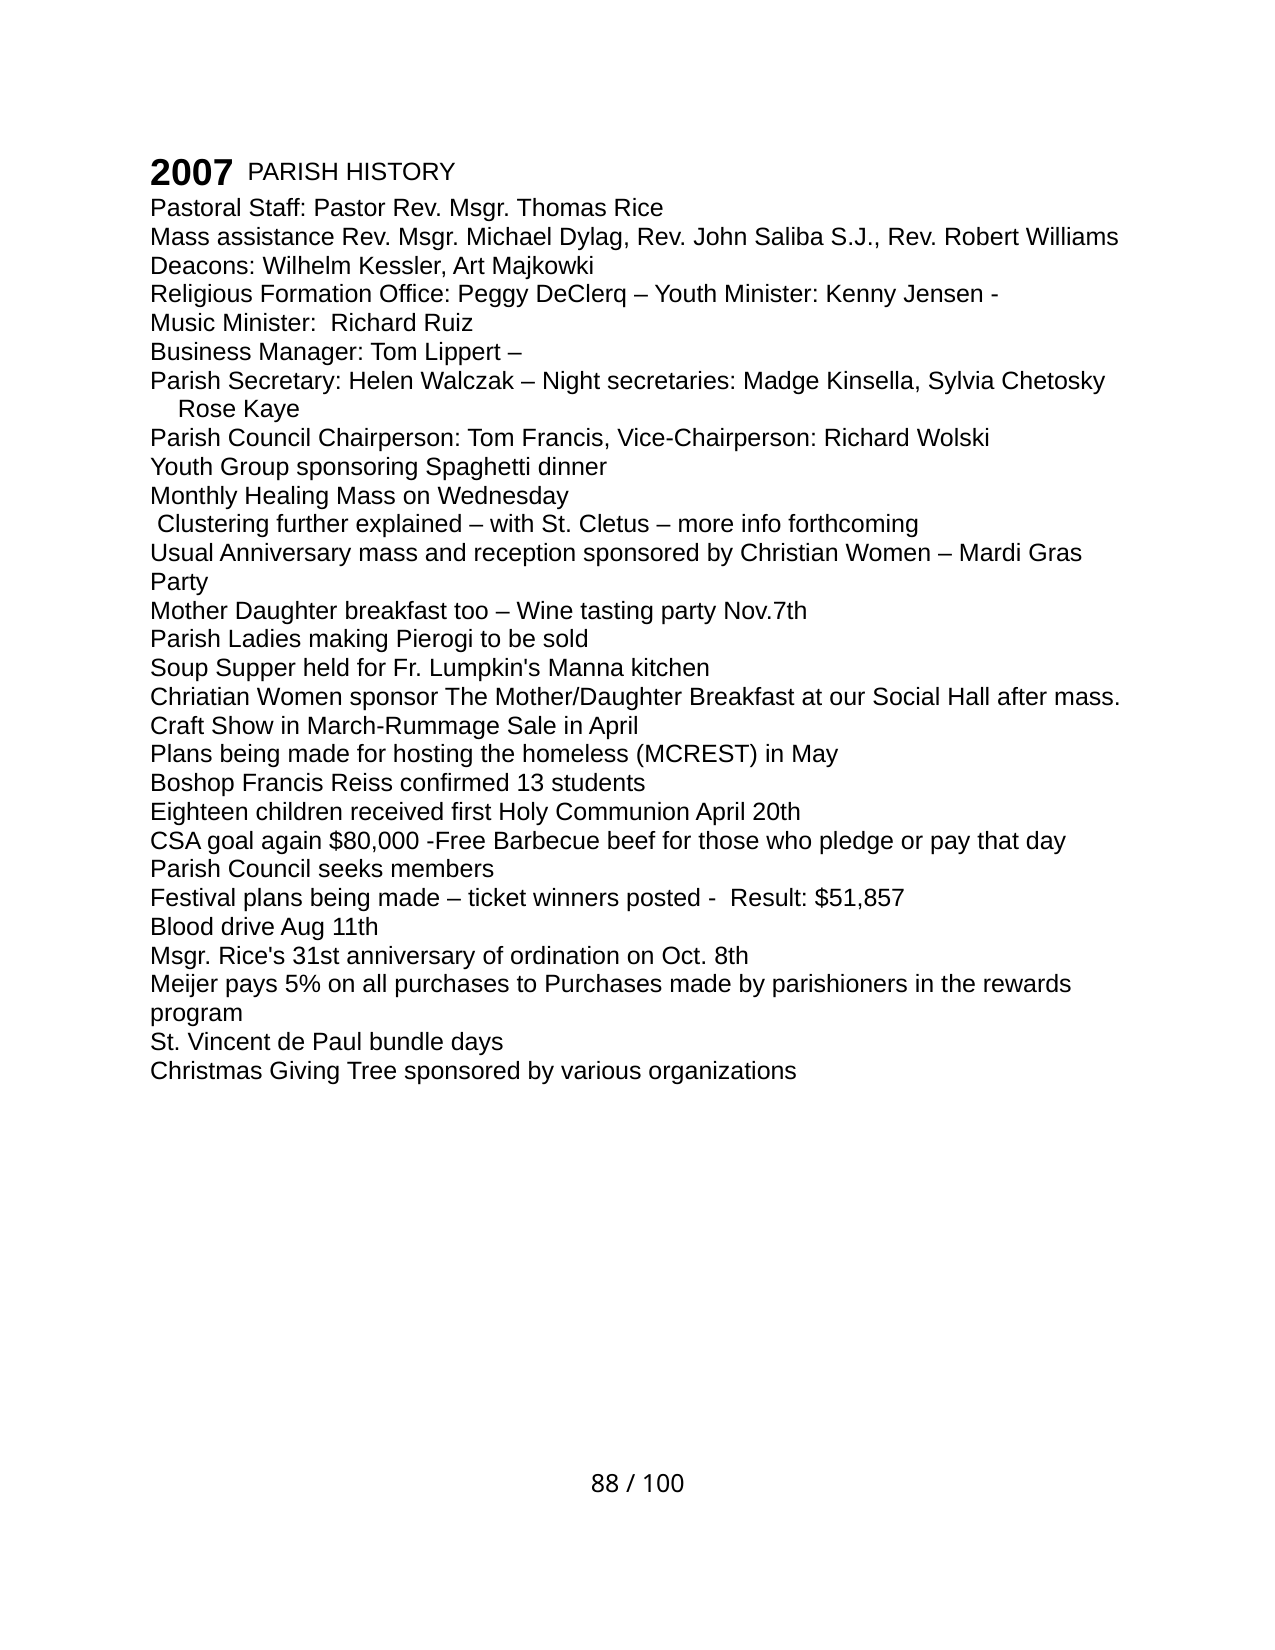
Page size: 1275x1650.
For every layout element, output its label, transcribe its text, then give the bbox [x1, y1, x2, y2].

text Mother Daughter breakfast too – Wine tasting party Nov.7th [150, 596, 1125, 624]
text Parish Secretary: Helen Walczak – Night secretaries: Madge Kinsella, Sylvia Chetosky [150, 366, 1125, 394]
text Rose Kaye [150, 394, 1125, 423]
text Festival plans being made – ticket winners posted - Result: $51,857 [150, 883, 1125, 912]
text Deacons: Wilhelm Kessler, Art Majkowki [150, 251, 1125, 279]
text Eighteen children received first Holy Communion April 20th [150, 797, 1125, 826]
text PARISH HISTORY [233, 150, 1125, 193]
text CSA goal again $80,000 -Free Barbecue beef for those who pledge or pay that day [150, 826, 1125, 854]
text Blood drive Aug 11th [150, 912, 1125, 941]
text Meijer pays 5% on all purchases to Purchases made by parishioners in the rewards program [150, 969, 1125, 1027]
text Pastoral Staff: Pastor Rev. Msgr. Thomas Rice [150, 193, 1125, 222]
text Monthly Healing Mass on Wednesday [150, 481, 1125, 509]
text Chriatian Women sponsor The Mother/Daughter Breakfast at our Social Hall after mass. Craft Show in March-Rummage Sale in April [150, 682, 1125, 739]
text Soup Supper held for Fr. Lumpkin's Manna kitchen [150, 653, 1125, 682]
text St. Vincent de Paul bundle days [150, 1027, 1125, 1056]
text Usual Anniversary mass and reception sponsored by Christian Women – Mardi Gras Party [150, 538, 1125, 596]
text Religious Formation Office: Peggy DeClerq – Youth Minister: Kenny Jensen - [150, 279, 1125, 308]
text Youth Group sponsoring Spaghetti dinner [150, 452, 1125, 481]
text Parish Ladies making Pierogi to be sold [150, 624, 1125, 653]
text Parish Council seeks members [150, 854, 1125, 883]
text Christmas Giving Tree sponsored by various organizations [150, 1056, 1125, 1084]
text Parish Council Chairperson: Tom Francis, Vice-Chairperson: Richard Wolski [150, 423, 1125, 452]
text Mass assistance Rev. Msgr. Michael Dylag, Rev. John Saliba S.J., Rev. Robert Williams [150, 222, 1125, 251]
text Boshop Francis Reiss confirmed 13 students [150, 768, 1125, 797]
subtitle 2007 [150, 150, 233, 193]
text Music Minister: Richard Ruiz [150, 308, 1125, 337]
text Clustering further explained – with St. Cletus – more info forthcoming [150, 509, 1125, 538]
text Plans being made for hosting the homeless (MCREST) in May [150, 739, 1125, 768]
text Business Manager: Tom Lippert – [150, 337, 1125, 366]
text Msgr. Rice's 31st anniversary of ordination on Oct. 8th [150, 941, 1125, 969]
